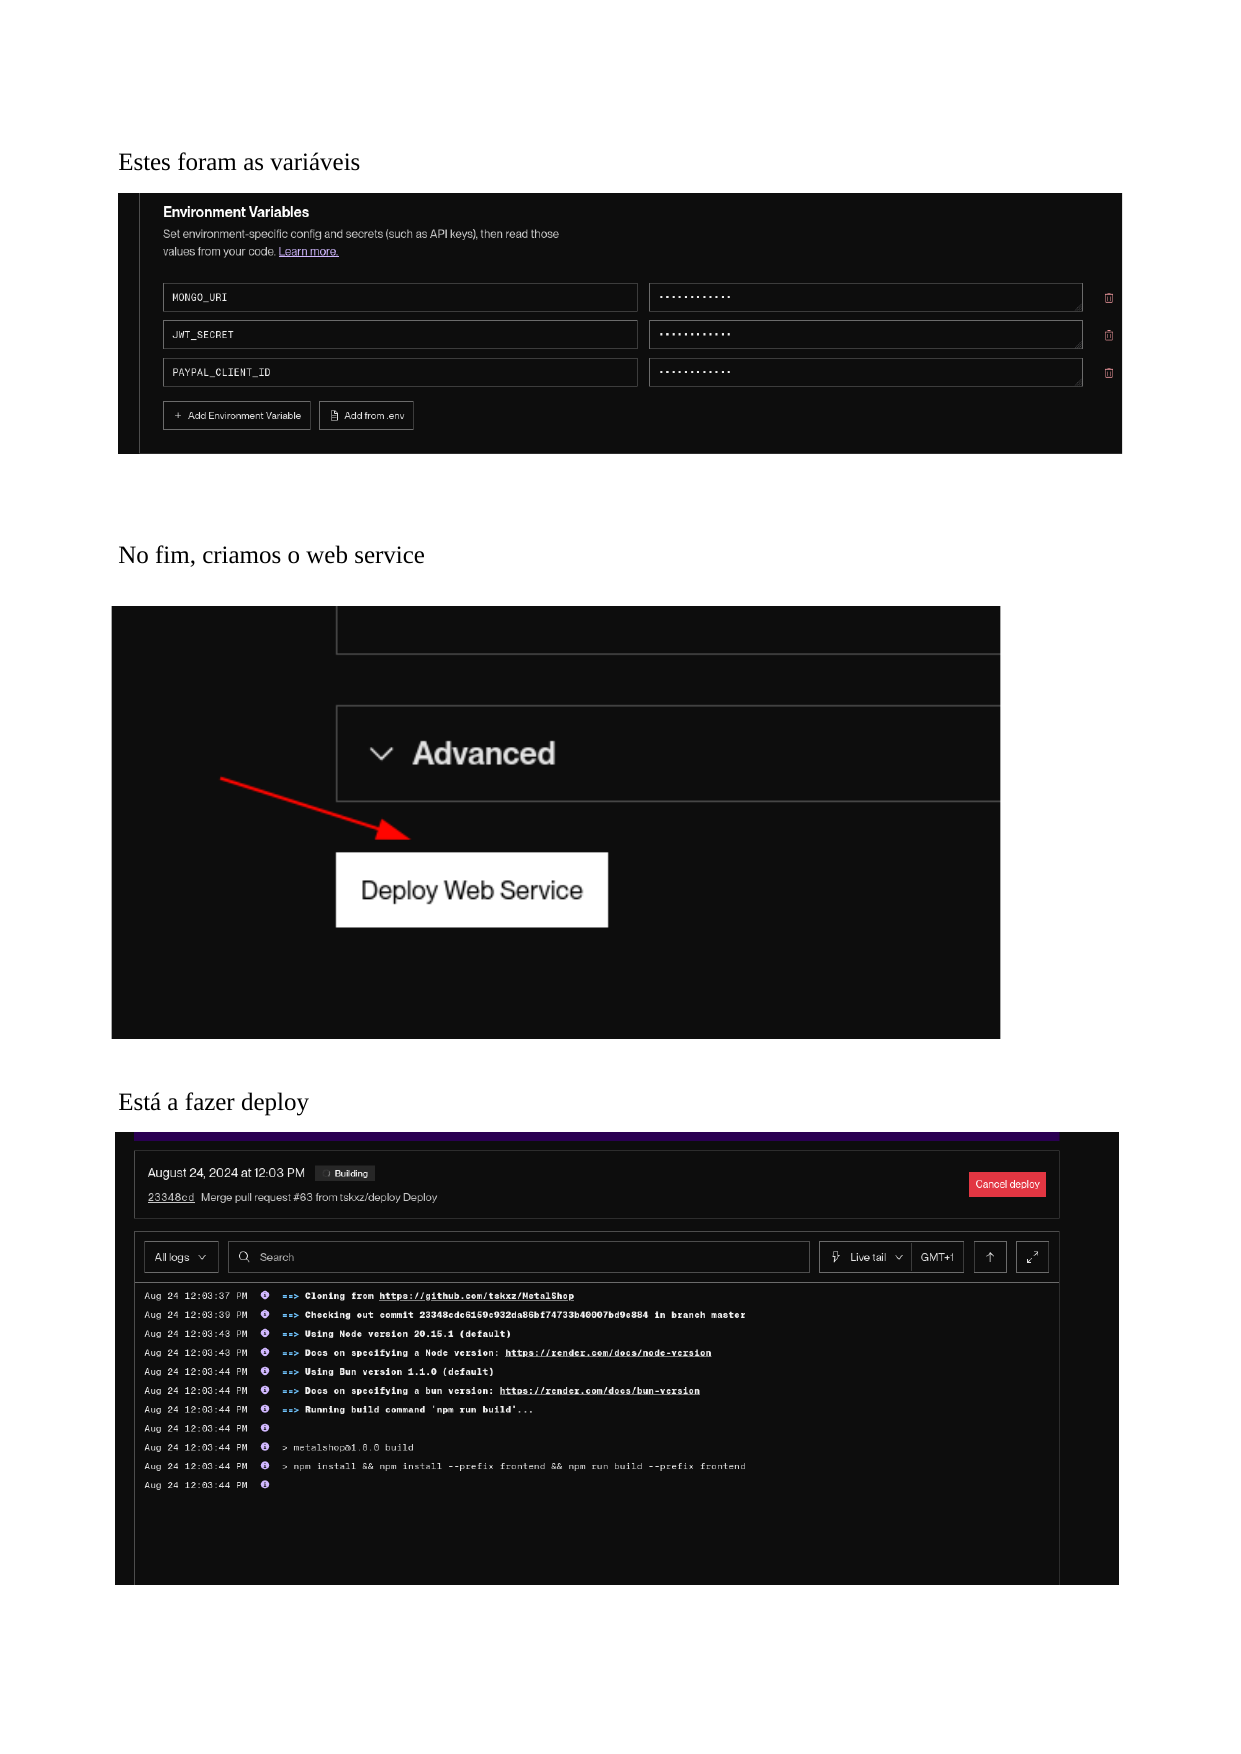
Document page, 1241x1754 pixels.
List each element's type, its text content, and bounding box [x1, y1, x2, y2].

picture [118, 193, 1123, 454]
picture [115, 1132, 1119, 1585]
picture [111, 606, 1001, 1039]
text Está a fazer deploy [118, 1087, 1122, 1115]
text No fim, criamos o web service [118, 540, 1122, 569]
text Estes foram as variáveis [118, 147, 1122, 176]
